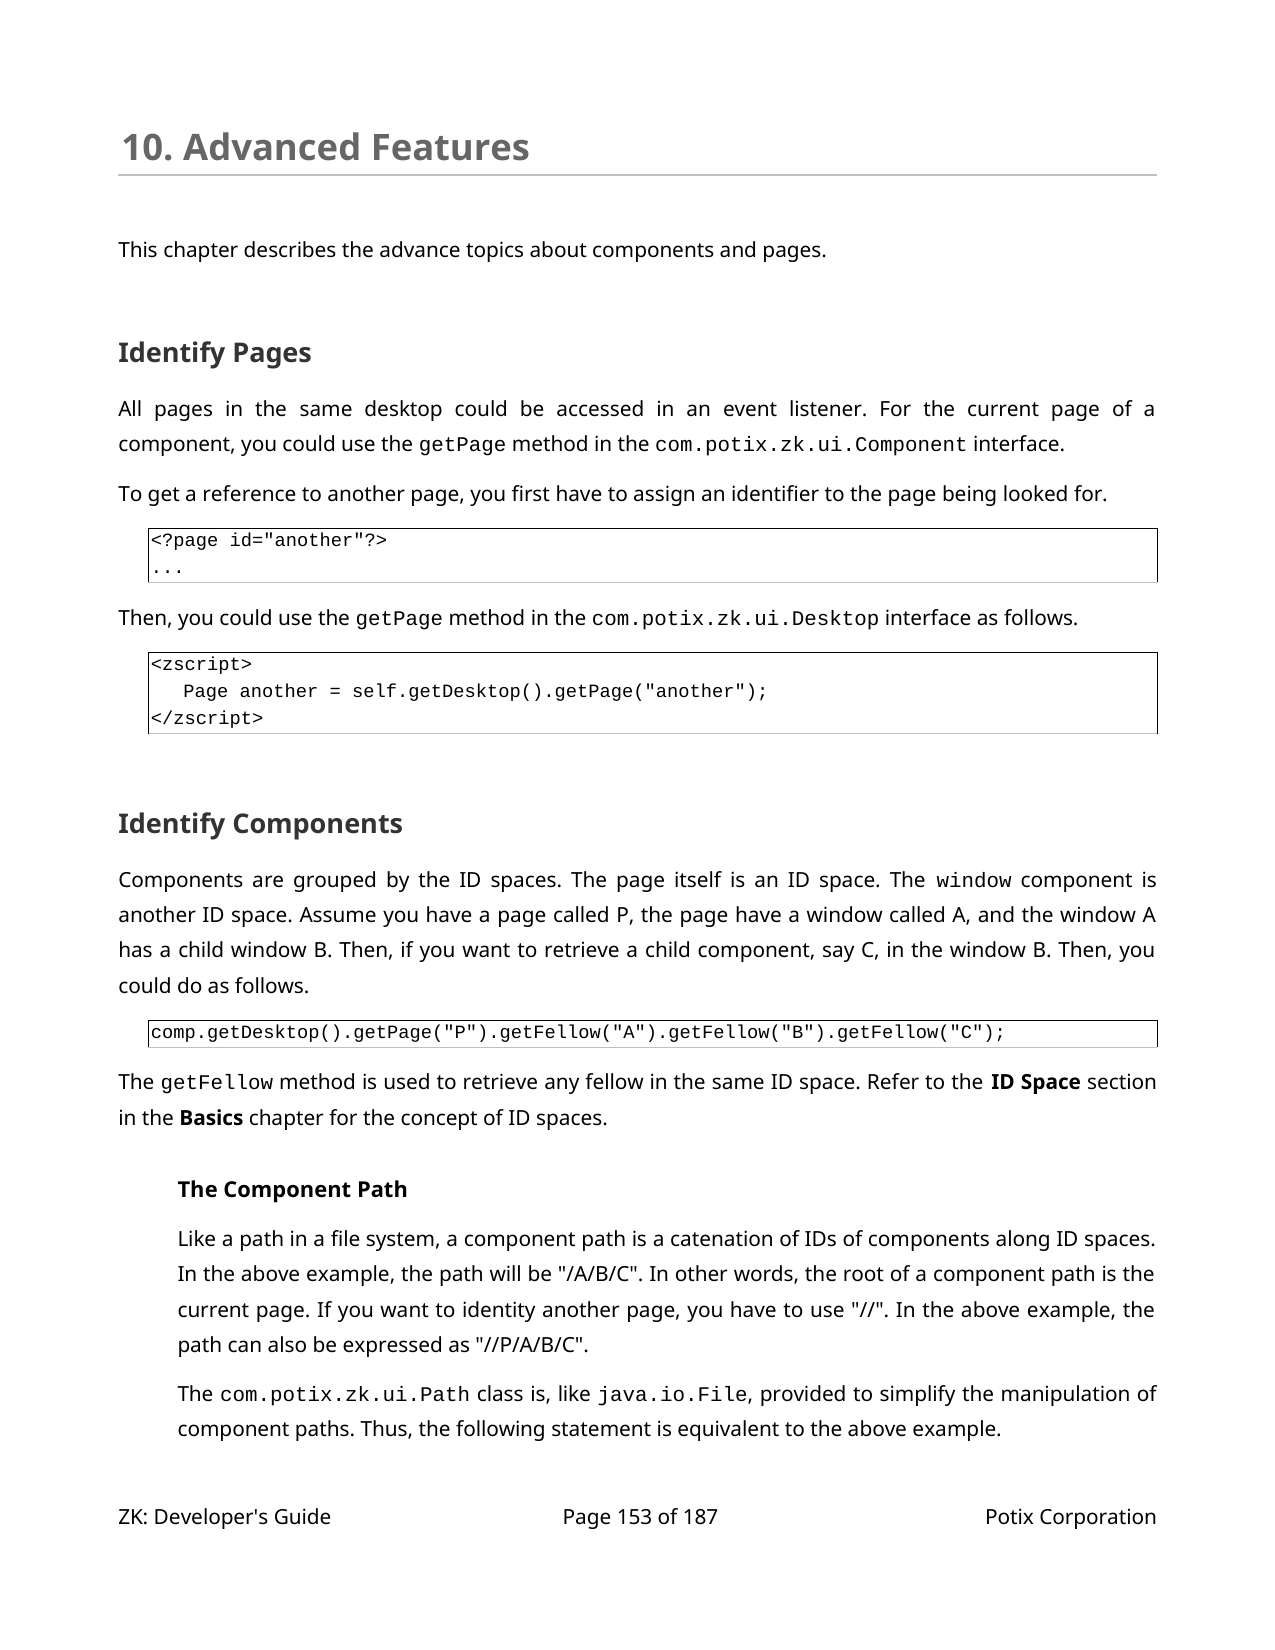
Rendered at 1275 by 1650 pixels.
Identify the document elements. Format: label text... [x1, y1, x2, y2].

subtitle The Component Path [177, 1174, 1157, 1204]
subtitle Identify Components [118, 804, 1157, 841]
text Like a path in a file system, a component path is a catenation of IDs of components along ID spaces. In the above example, the path will be "/A/B/C". In other words, the root of a component path is the current page. If you want to identity another page, you have to use "//". In the above example, the path can also be expressed as "//P/A/B/C". [177, 1224, 1157, 1358]
text <zscript> [149, 653, 1157, 676]
text The com.potix.zk.ui.Path class is, like java.io.File, provided to simplify the manipulation of component paths. Thus, the following statement is equivalent to the above example. [177, 1379, 1157, 1443]
subtitle Identify Pages [118, 334, 1157, 371]
text comp.getDesktop().getPage("P").getFellow("A").getFellow("B").getFellow("C"); [149, 1021, 1157, 1047]
text ... [149, 555, 1157, 582]
text Components are grouped by the ID spaces. The page itself is an ID space. The window component is another ID space. Assume you have a page called P, the page have a window called A, and the window A has a child window B. Then, if you want to retrieve a child component, say C, in the window B. Then, you could do as follows. [118, 865, 1157, 999]
text All pages in the same desktop could be accessed in an event listener. For the current page of a component, you could use the getPage method in the com.potix.zk.ui.Component interface. [118, 394, 1157, 458]
text This chapter describes the advance topics about components and pages. [118, 235, 1157, 263]
text The getFellow method is used to retrieve any fellow in the same ID space. Refer to the ID Space section in the Basics chapter for the concept of ID spaces. [118, 1067, 1157, 1131]
text <?page id="another"?> [149, 529, 1157, 552]
text </zscript> [149, 706, 1157, 733]
text To get a reference to another page, you first have to assign an identifier to the page being looked for. [118, 479, 1157, 507]
subtitle 10. Advanced Features [118, 118, 1157, 174]
text Page another = self.getDesktop().getPage("another"); [149, 679, 1157, 703]
text Then, you could use the getPage method in the com.potix.zk.ui.Desktop interface as follows. [118, 603, 1157, 631]
